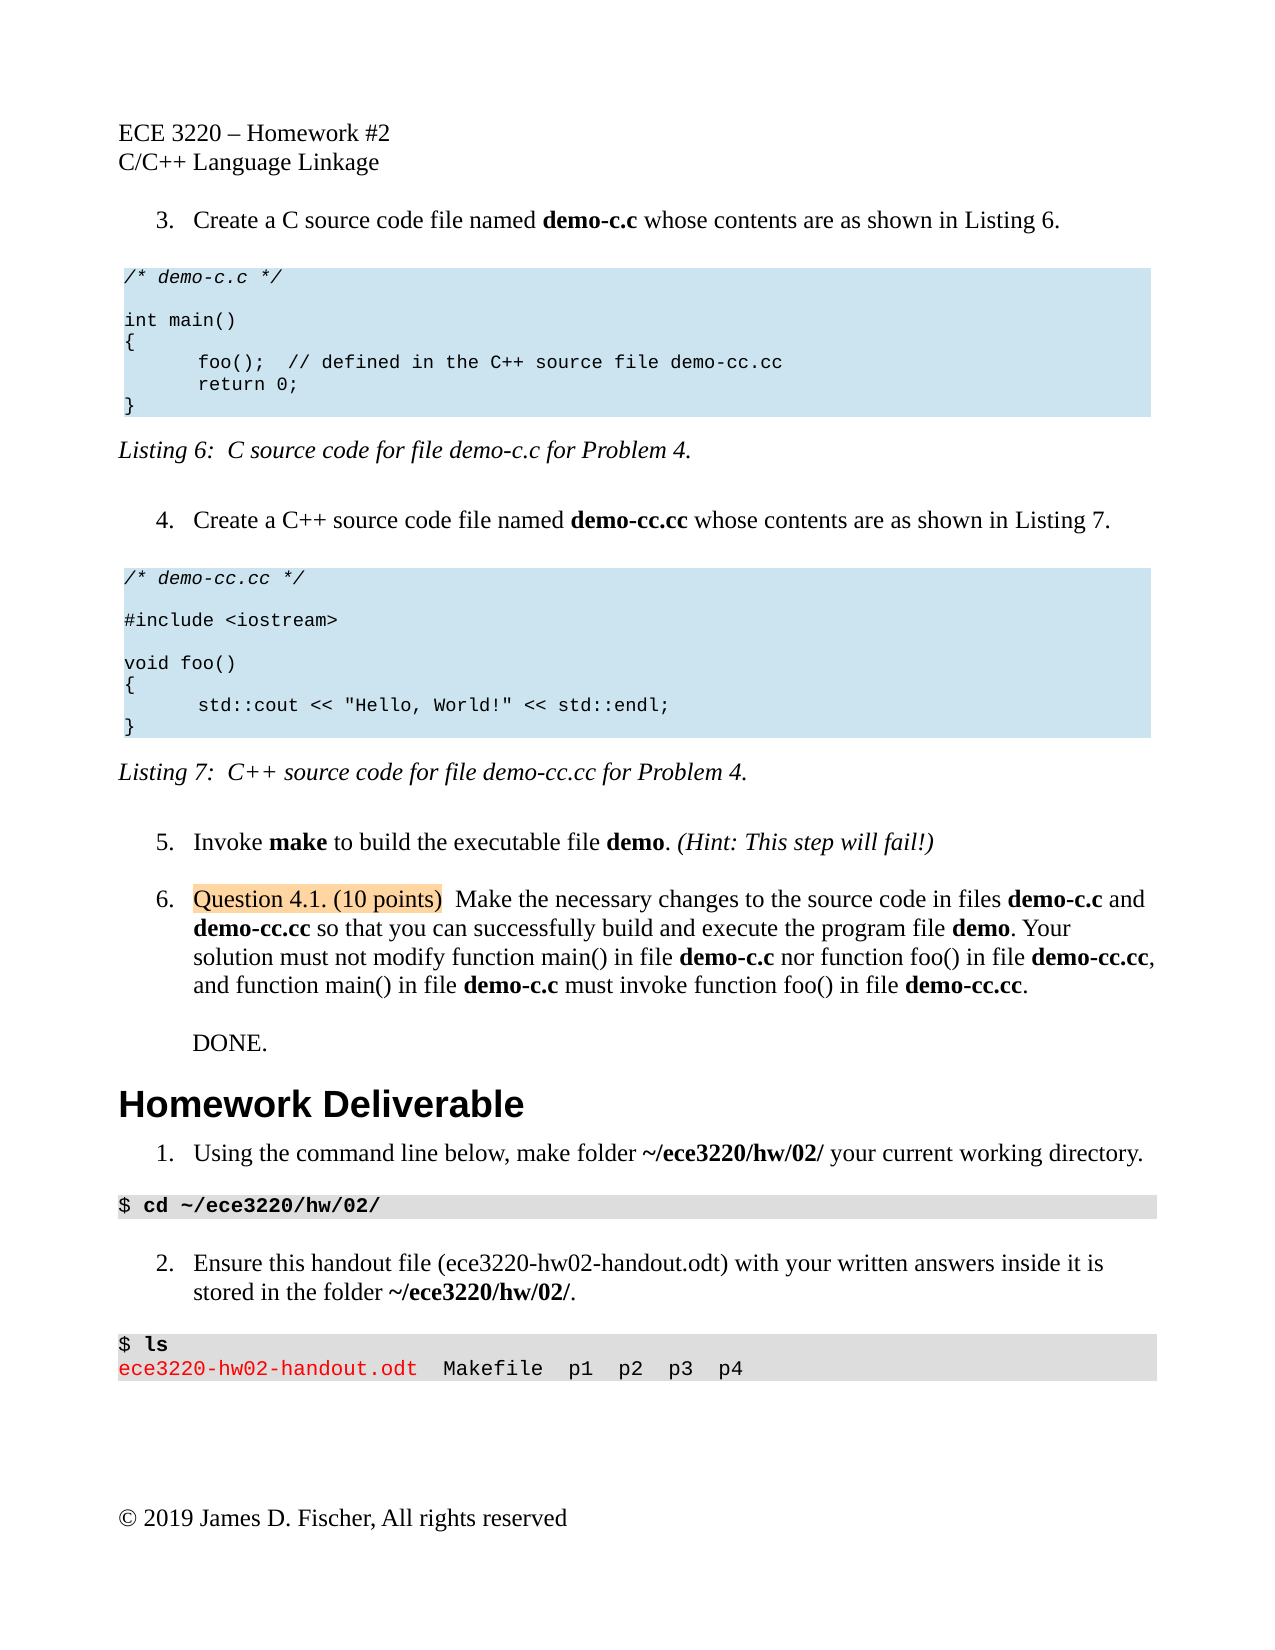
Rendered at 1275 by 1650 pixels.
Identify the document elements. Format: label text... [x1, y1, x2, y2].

list Question 4.1. (10 points) Make the necessary changes to the source code in files demo‑c.c and demo‑cc.cc so that you can successfully build and execute the program file demo. Your solution must not modify function main() in file demo-c.c nor function foo() in file demo‑cc.cc, and function main() in file demo-c.c must invoke function foo() in file demo-cc.cc. [156, 884, 1157, 999]
list Create a C++ source code file named demo-cc.cc whose contents are as shown in Listing 7. [156, 505, 1157, 534]
subtitle Homework Deliverable [118, 1082, 1157, 1125]
text $ cd ~/ece3220/hw/02/ [118, 1195, 1157, 1219]
text DONE. [118, 1028, 1157, 1057]
list Using the command line below, make folder ~/ece3220/hw/02/ your current working directory. [156, 1138, 1157, 1195]
list Listing 7: C++ source code for file demo-cc.cc for Problem 4. [118, 757, 1157, 786]
table_header /* demo-c.c */ int main() { foo(); // defined in the C++ source file demo-cc.cc return 0; } [118, 263, 1157, 423]
list Ensure this handout file (ece3220-hw02-handout.odt) with your written answers inside it is stored in the folder ~/ece3220/hw/02/. [156, 1248, 1157, 1305]
list Invoke make to build the executable file demo. (Hint: This step will fail!) [156, 827, 1157, 856]
list Listing 6: C source code for file demo-c.c for Problem 4. [118, 435, 1157, 464]
text ece3220-hw02-handout.odt Makefile p1 p2 p3 p4 [118, 1358, 1157, 1381]
table_header /* demo-cc.cc */ #include <iostream> void foo() { std::cout << "Hello, World!" << std::endl; } [118, 563, 1157, 744]
list Create a C source code file named demo-c.c whose contents are as shown in Listing 6. [156, 205, 1157, 234]
text $ ls [118, 1334, 1157, 1358]
